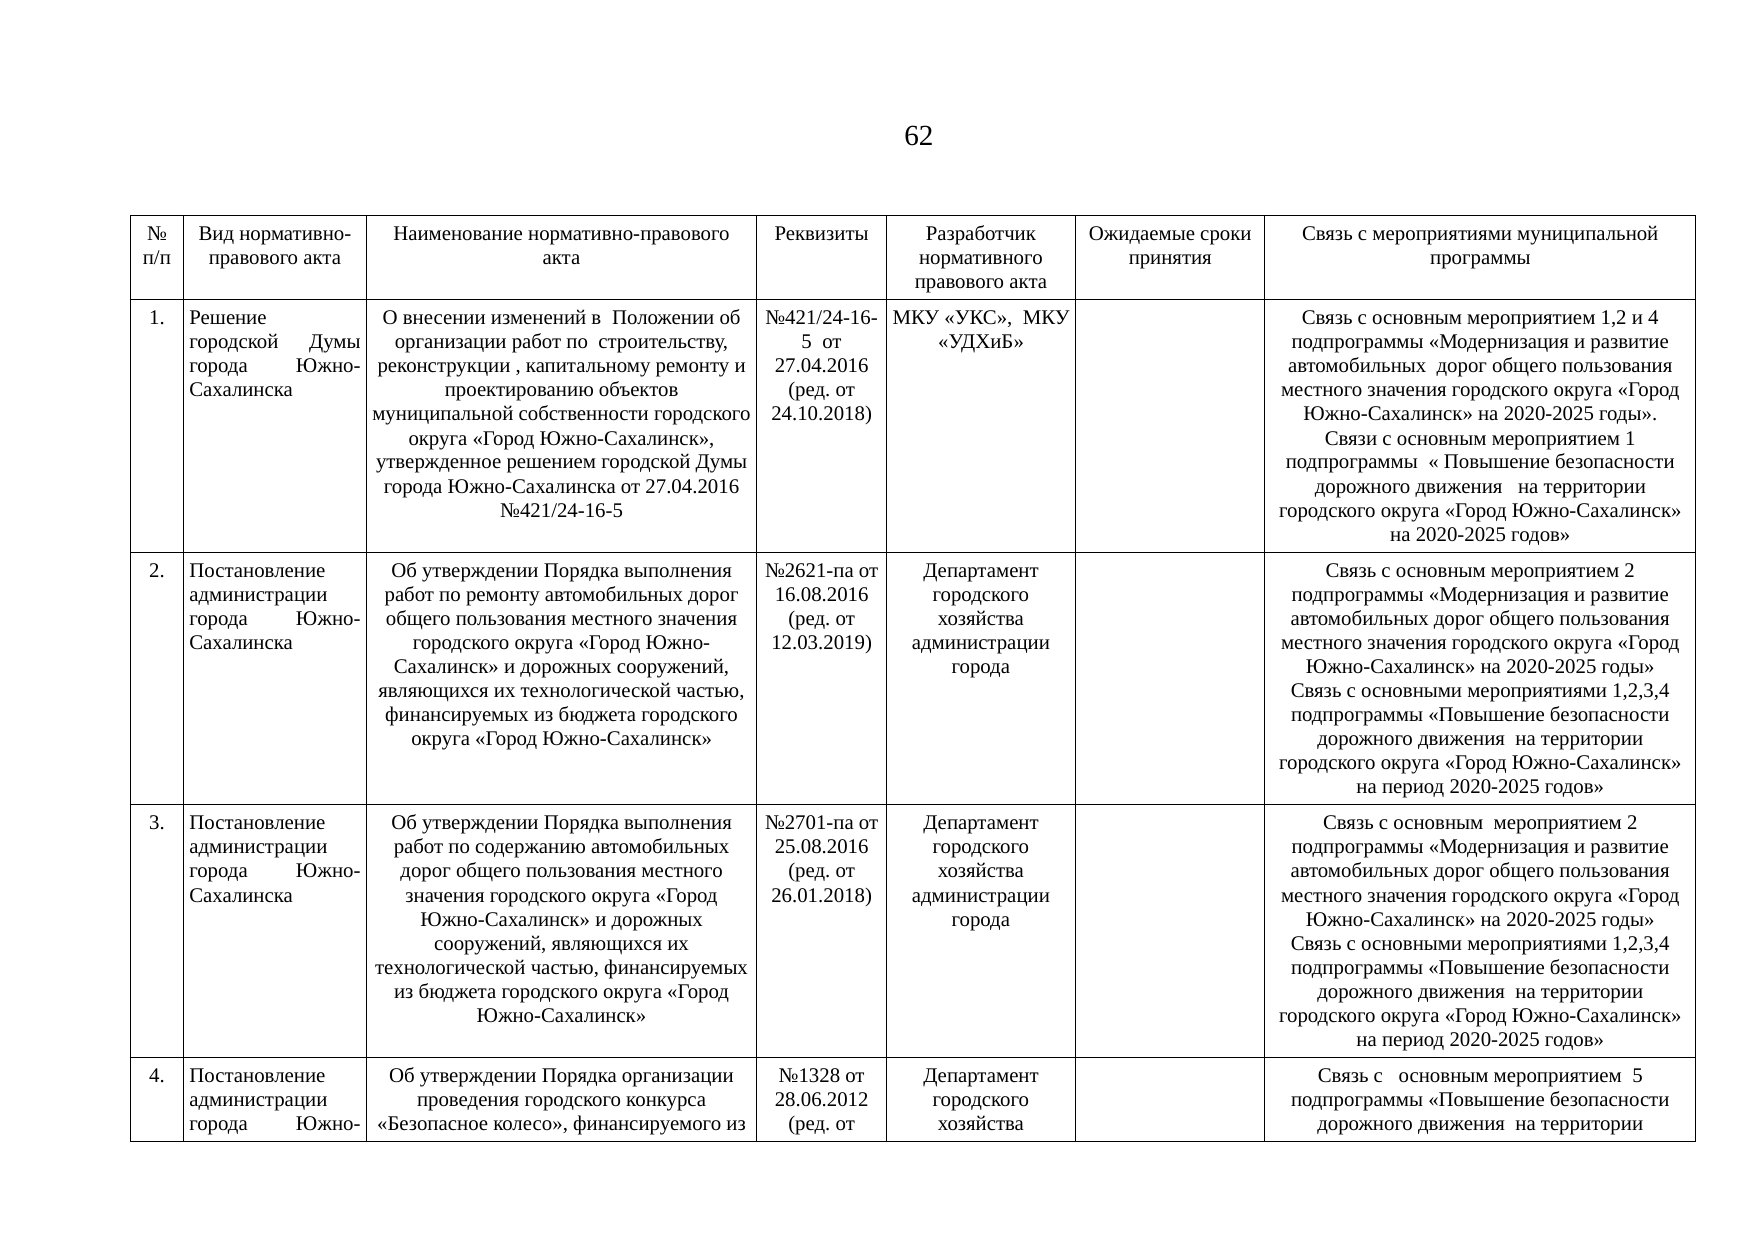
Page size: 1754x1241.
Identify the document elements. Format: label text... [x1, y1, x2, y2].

table_cell Постановление администрации города Южно-Сахалинска [184, 553, 366, 804]
table_cell Об утверждении Порядка организации проведения городского конкурса «Безопасное колесо», финансируемого из [367, 1058, 756, 1141]
table_cell Об утверждении Порядка выполнения работ по содержанию автомобильных дорог общего пользования местного значения городского округа «Город Южно-Сахалинск» и дорожных сооружений, являющихся их технологической частью, финансируемых из бюджета городского округа «Город Южно-Сахалинск» [367, 805, 756, 1057]
table_header Наименование нормативно-правового акта [367, 216, 756, 299]
table_cell Связь с основным мероприятием 1,2 и 4 подпрограммы «Модернизация и развитие автомобильных дорог общего пользования местного значения городского округа «Город Южно-Сахалинск» на 2020-2025 годы». Связи с основным мероприятием 1 подпрограммы « Повышение безопасности дорожного движения на территории городского округа «Город Южно-Сахалинск» на 2020-2025 годов» [1265, 300, 1695, 551]
table_cell 2. [131, 553, 183, 804]
table_header № п/п [131, 216, 183, 299]
table_cell [1076, 1058, 1264, 1141]
table_cell Связь с основным мероприятием 2 подпрограммы «Модернизация и развитие автомобильных дорог общего пользования местного значения городского округа «Город Южно-Сахалинск» на 2020-2025 годы» Связь с основными мероприятиями 1,2,3,4 подпрограммы «Повышение безопасности дорожного движения на территории городского округа «Город Южно-Сахалинск» на период 2020-2025 годов» [1265, 553, 1695, 804]
table_header Вид нормативно-правового акта [184, 216, 366, 299]
table_cell [1076, 300, 1264, 551]
table_cell №2621-па от 16.08.2016 (ред. от 12.03.2019) [757, 553, 886, 804]
table_header Разработчик нормативного правового акта [887, 216, 1075, 299]
table_header Реквизиты [757, 216, 886, 299]
table_cell №1328 от 28.06.2012 (ред. от [757, 1058, 886, 1141]
table_cell Департамент городского хозяйства [887, 1058, 1075, 1141]
table_cell 1. [131, 300, 183, 551]
table_cell №2701-па от 25.08.2016 (ред. от 26.01.2018) [757, 805, 886, 1057]
table_cell Департамент городского хозяйства администрации города [887, 805, 1075, 1057]
table_cell Решение городской Думы города Южно-Сахалинска [184, 300, 366, 551]
table_cell Об утверждении Порядка выполнения работ по ремонту автомобильных дорог общего пользования местного значения городского округа «Город Южно-Сахалинск» и дорожных сооружений, являющихся их технологической частью, финансируемых из бюджета городского округа «Город Южно-Сахалинск» [367, 553, 756, 804]
table_cell [1076, 553, 1264, 804]
table_cell Связь с основным мероприятием 5 подпрограммы «Повышение безопасности дорожного движения на территории [1265, 1058, 1695, 1141]
table_cell Постановление администрации города Южно- [184, 1058, 366, 1141]
table_cell Постановление администрации города Южно-Сахалинска [184, 805, 366, 1057]
table_cell №421/24-16-5 от 27.04.2016 (ред. от 24.10.2018) [757, 300, 886, 551]
table_cell 3. [131, 805, 183, 1057]
table_header Связь с мероприятиями муниципальной программы [1265, 216, 1695, 299]
table_cell МКУ «УКС», МКУ «УДХиБ» [887, 300, 1075, 551]
table_header Ожидаемые сроки принятия [1076, 216, 1264, 299]
table_cell Связь с основным мероприятием 2 подпрограммы «Модернизация и развитие автомобильных дорог общего пользования местного значения городского округа «Город Южно-Сахалинск» на 2020-2025 годы» Связь с основными мероприятиями 1,2,3,4 подпрограммы «Повышение безопасности дорожного движения на территории городского округа «Город Южно-Сахалинск» на период 2020-2025 годов» [1265, 805, 1695, 1057]
table_cell О внесении изменений в Положении об организации работ по строительству, реконструкции , капитальному ремонту и проектированию объектов муниципальной собственности городского округа «Город Южно-Сахалинск», утвержденное решением городской Думы города Южно-Сахалинска от 27.04.2016 №421/24-16-5 [367, 300, 756, 551]
table_cell Департамент городского хозяйства администрации города [887, 553, 1075, 804]
table_cell 4. [131, 1058, 183, 1141]
table_cell [1076, 805, 1264, 1057]
